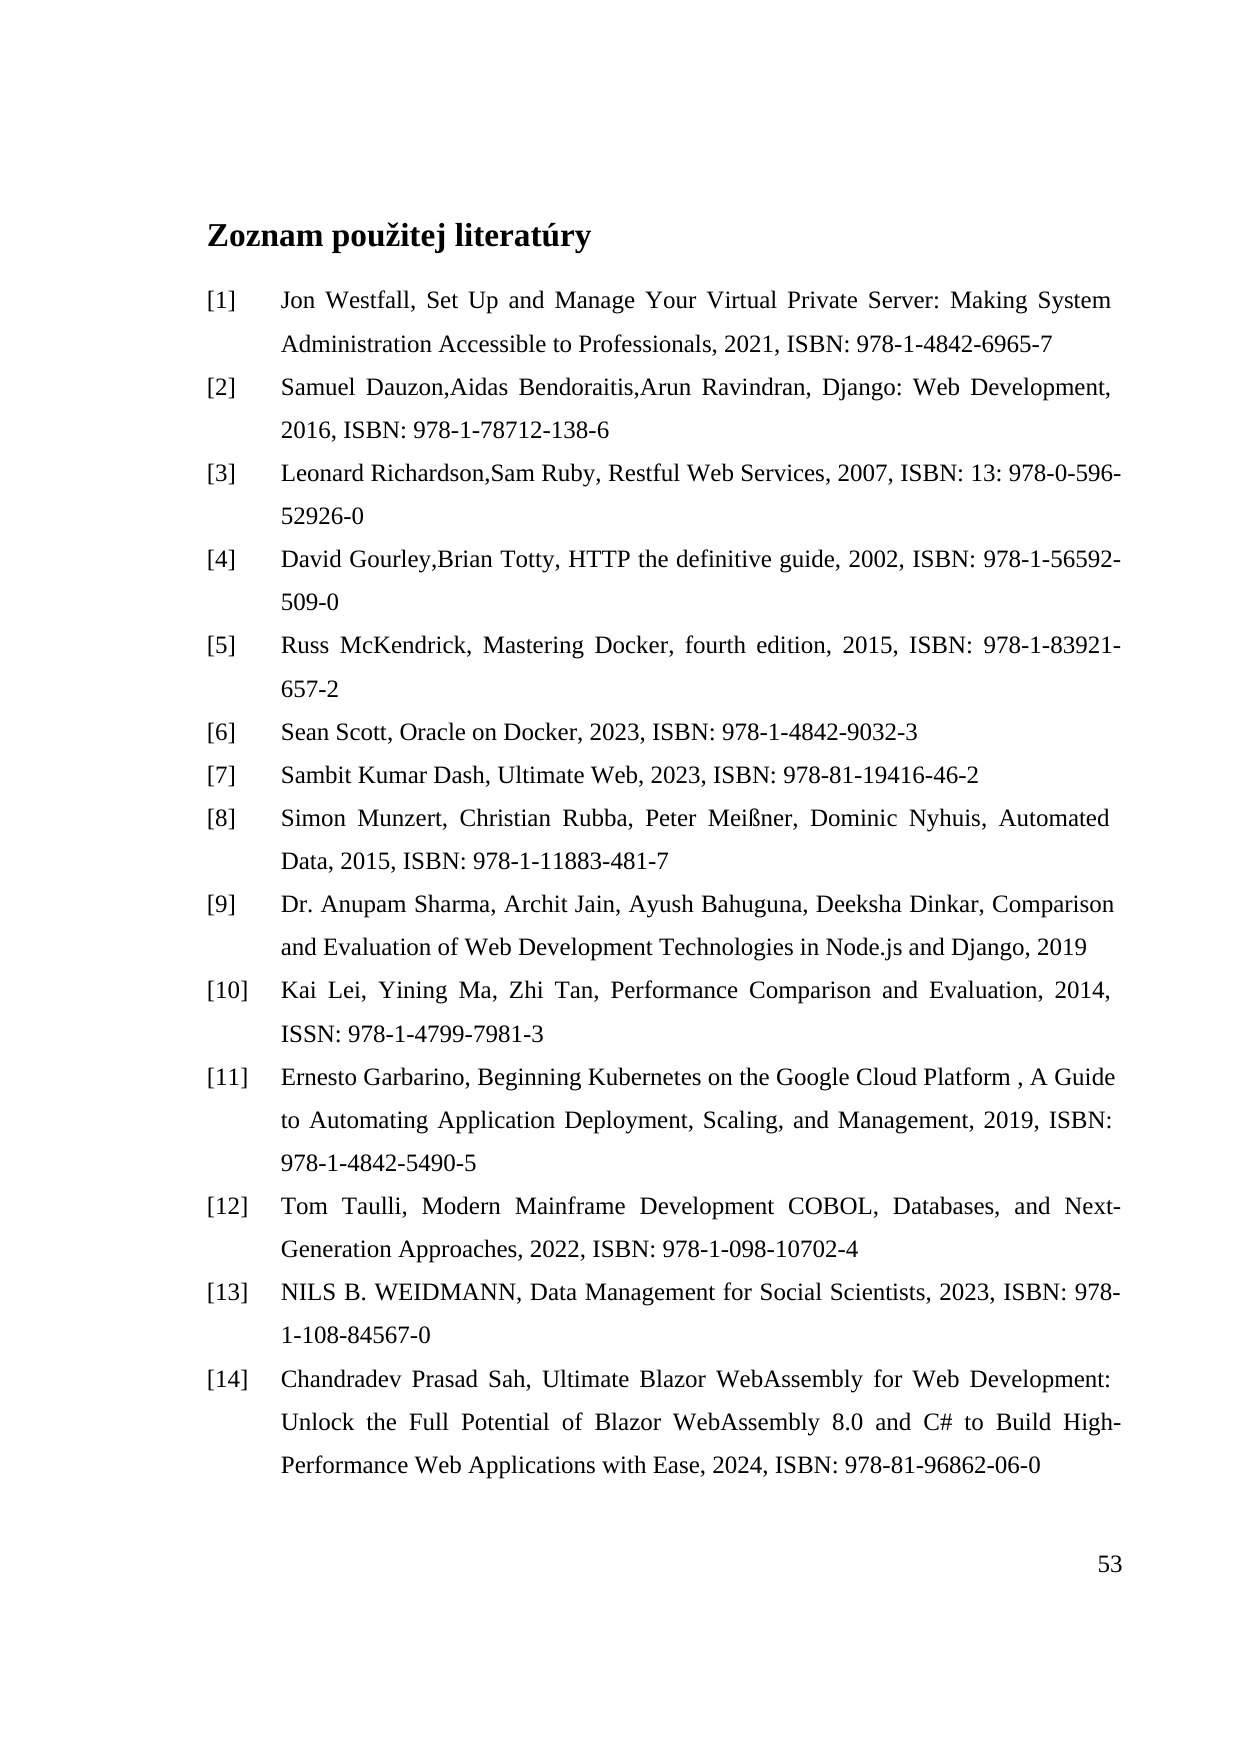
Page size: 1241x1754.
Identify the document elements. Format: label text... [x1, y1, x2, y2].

text [11] Ernesto Garbarino, Beginning Kubernetes on the Google Cloud Platform , A Guide to Automating Application Deployment, Scaling, and Management, 2019, ISBN: 978-1-4842-5490-5 [207, 1062, 1122, 1177]
text [2] Samuel Dauzon,Aidas Bendoraitis,Arun Ravindran, Django: Web Development, 2016, ISBN: 978-1-78712-138-6 [207, 372, 1122, 444]
text [14] Chandradev Prasad Sah, Ultimate Blazor WebAssembly for Web Development: Unlock the Full Potential of Blazor WebAssembly 8.0 and C# to Build High- Performance Web Applications with Ease, 2024, ISBN: 978-81-96862-06-0 [207, 1364, 1122, 1479]
subtitle Zoznam použitej literatúry [207, 216, 1122, 254]
text [13] NILS B. WEIDMANN, Data Management for Social Scientists, 2023, ISBN: 978- 1-108-84567-0 [207, 1277, 1122, 1349]
text [1] Jon Westfall, Set Up and Manage Your Virtual Private Server: Making System Administration Accessible to Professionals, 2021, ISBN: 978-1-4842-6965-7 [207, 286, 1122, 357]
text [6] Sean Scott, Oracle on Docker, 2023, ISBN: 978-1-4842-9032-3 [207, 717, 1122, 746]
text [4] David Gourley,Brian Totty, HTTP the definitive guide, 2002, ISBN: 978-1-56592- 509-0 [207, 544, 1122, 616]
text [12] Tom Taulli, Modern Mainframe Development COBOL, Databases, and Next- Generation Approaches, 2022, ISBN: 978-1-098-10702-4 [207, 1191, 1122, 1263]
text [9] Dr. Anupam Sharma, Archit Jain, Ayush Bahuguna, Deeksha Dinkar, Comparison and Evaluation of Web Development Technologies in Node.js and Django, 2019 [207, 889, 1122, 961]
text [10] Kai Lei, Yining Ma, Zhi Tan, Performance Comparison and Evaluation, 2014, ISSN: 978-1-4799-7981-3 [207, 976, 1122, 1047]
text [8] Simon Munzert, Christian Rubba, Peter Meißner, Dominic Nyhuis, Automated Data, 2015, ISBN: 978-1-11883-481-7 [207, 803, 1122, 875]
text [7] Sambit Kumar Dash, Ultimate Web, 2023, ISBN: 978-81-19416-46-2 [207, 760, 1122, 789]
text [5] Russ McKendrick, Mastering Docker, fourth edition, 2015, ISBN: 978-1-83921- 657-2 [207, 631, 1122, 702]
text [3] Leonard Richardson,Sam Ruby, Restful Web Services, 2007, ISBN: 13: 978-0-596- 52926-0 [207, 458, 1122, 530]
